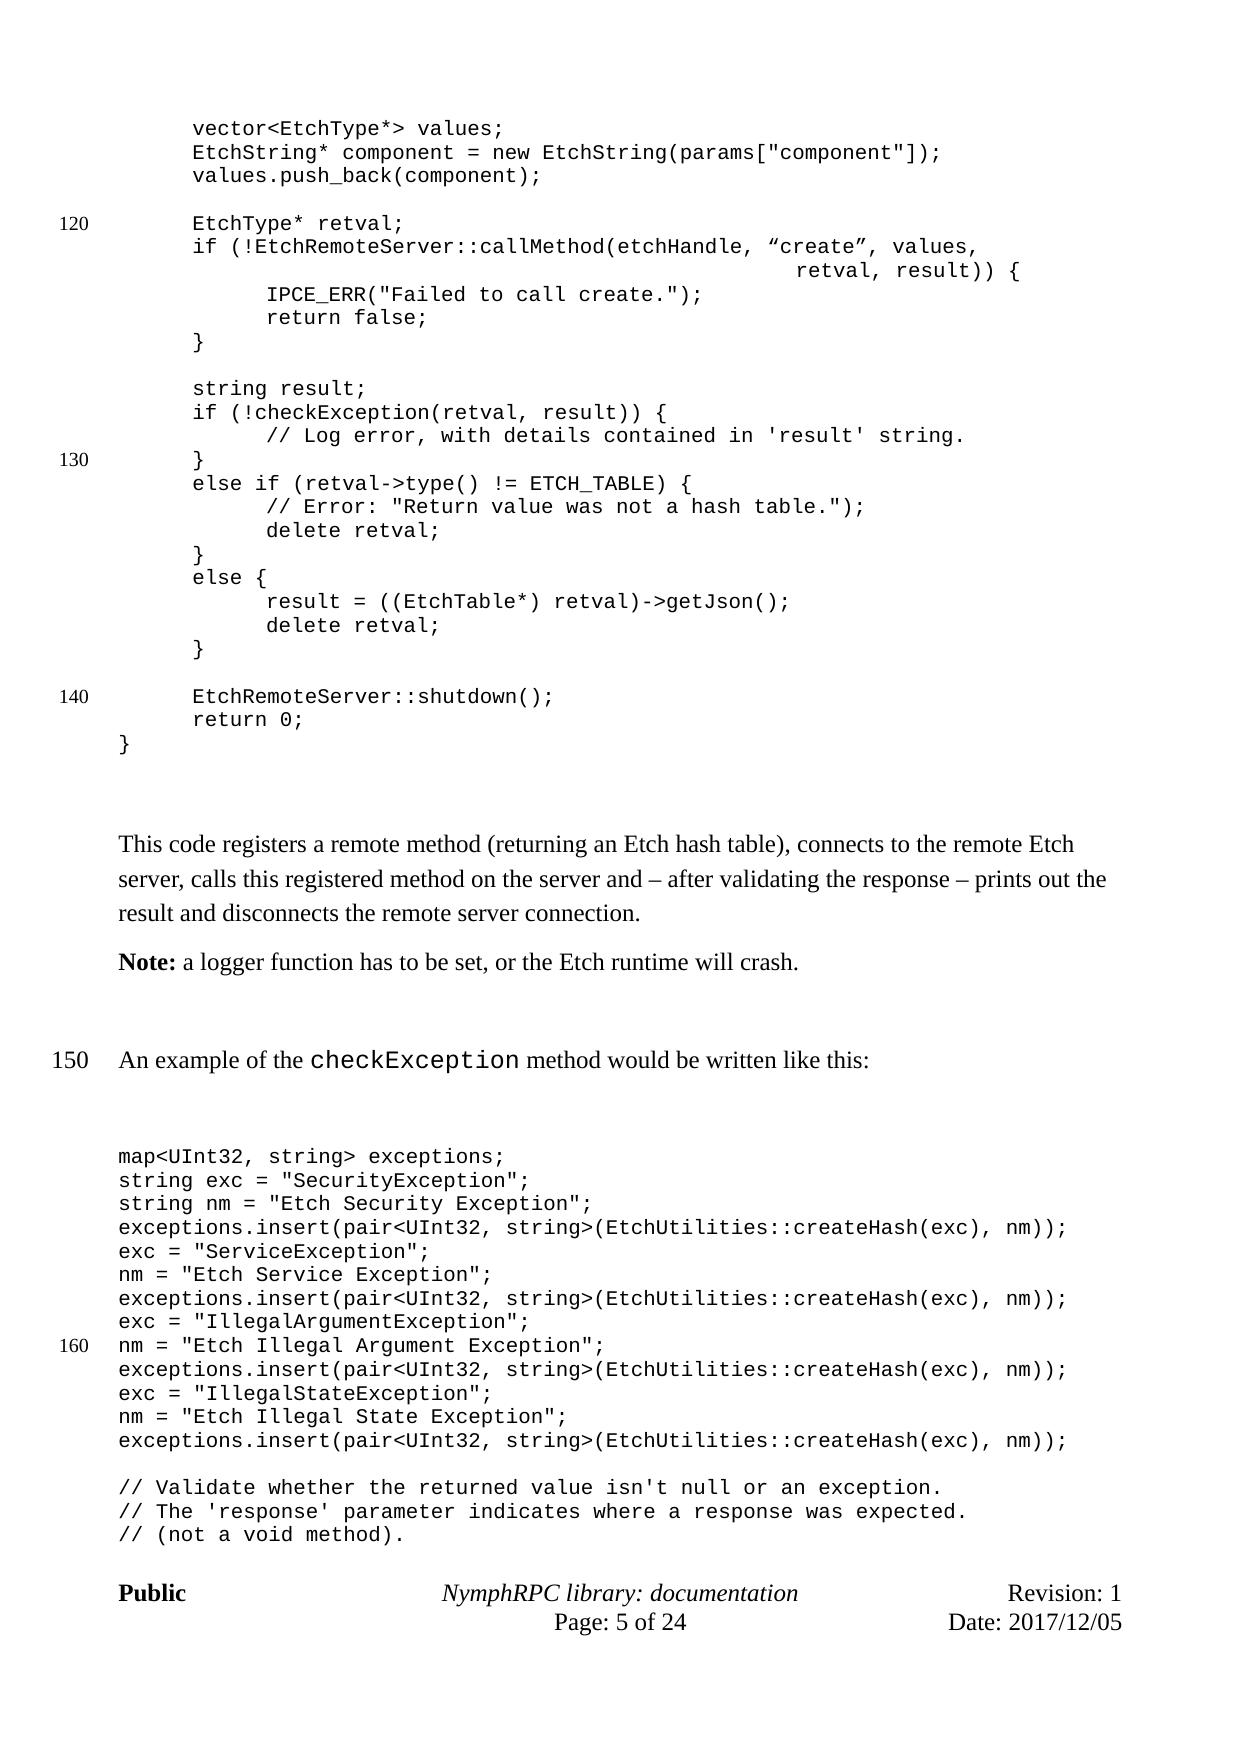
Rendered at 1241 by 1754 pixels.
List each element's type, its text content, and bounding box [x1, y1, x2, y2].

text EtchType* retval; if (!EtchRemoteServer::callMethod(etchHandle, “create”, values, [118, 213, 1122, 260]
text string result; if (!checkException(retval, result)) { // Log error, with details contained in 'result' string. } else if (retval->type() != ETCH_TABLE) { // Error: "Return value was not a hash table."); delete retval; } else { result = ((EtchTable*) retval)->getJson(); delete retval; [118, 378, 1122, 638]
text This code registers a remote method (returning an Etch hash table), connects to the remote Etch server, calls this registered method on the server and – after validating the response – prints out the result and disconnects the remote server connection. [118, 829, 1122, 927]
text retval, result)) { IPCE_ERR("Failed to call create."); return false; } [118, 260, 1122, 378]
text } [118, 733, 1122, 757]
text } [118, 638, 1122, 662]
text // Validate whether the returned value isn't null or an exception. // The 'response' parameter indicates where a response was expected. // (not a void method). [118, 1477, 1122, 1548]
text An example of the checkException method would be written like this: [118, 1045, 1122, 1076]
text map<UInt32, string> exceptions; string exc = "SecurityException"; string nm = "Etch Security Exception"; exceptions.insert(pair<UInt32, string>(EtchUtilities::createHash(exc), nm)); exc = "ServiceException"; nm = "Etch Service Exception"; exceptions.insert(pair<UInt32, string>(EtchUtilities::createHash(exc), nm)); exc = "IllegalArgumentException"; nm = "Etch Illegal Argument Exception"; exceptions.insert(pair<UInt32, string>(EtchUtilities::createHash(exc), nm)); exc = "IllegalStateException"; nm = "Etch Illegal State Exception"; exceptions.insert(pair<UInt32, string>(EtchUtilities::createHash(exc), nm)); [118, 1146, 1122, 1453]
text EtchRemoteServer::shutdown(); [118, 686, 1122, 709]
text return 0; [118, 709, 1122, 733]
text vector<EtchType*> values; EtchString* component = new EtchString(params["component"]); values.push_back(component); [118, 118, 1122, 189]
text Note: a logger function has to be set, or the Etch runtime will crash. [118, 947, 1122, 976]
